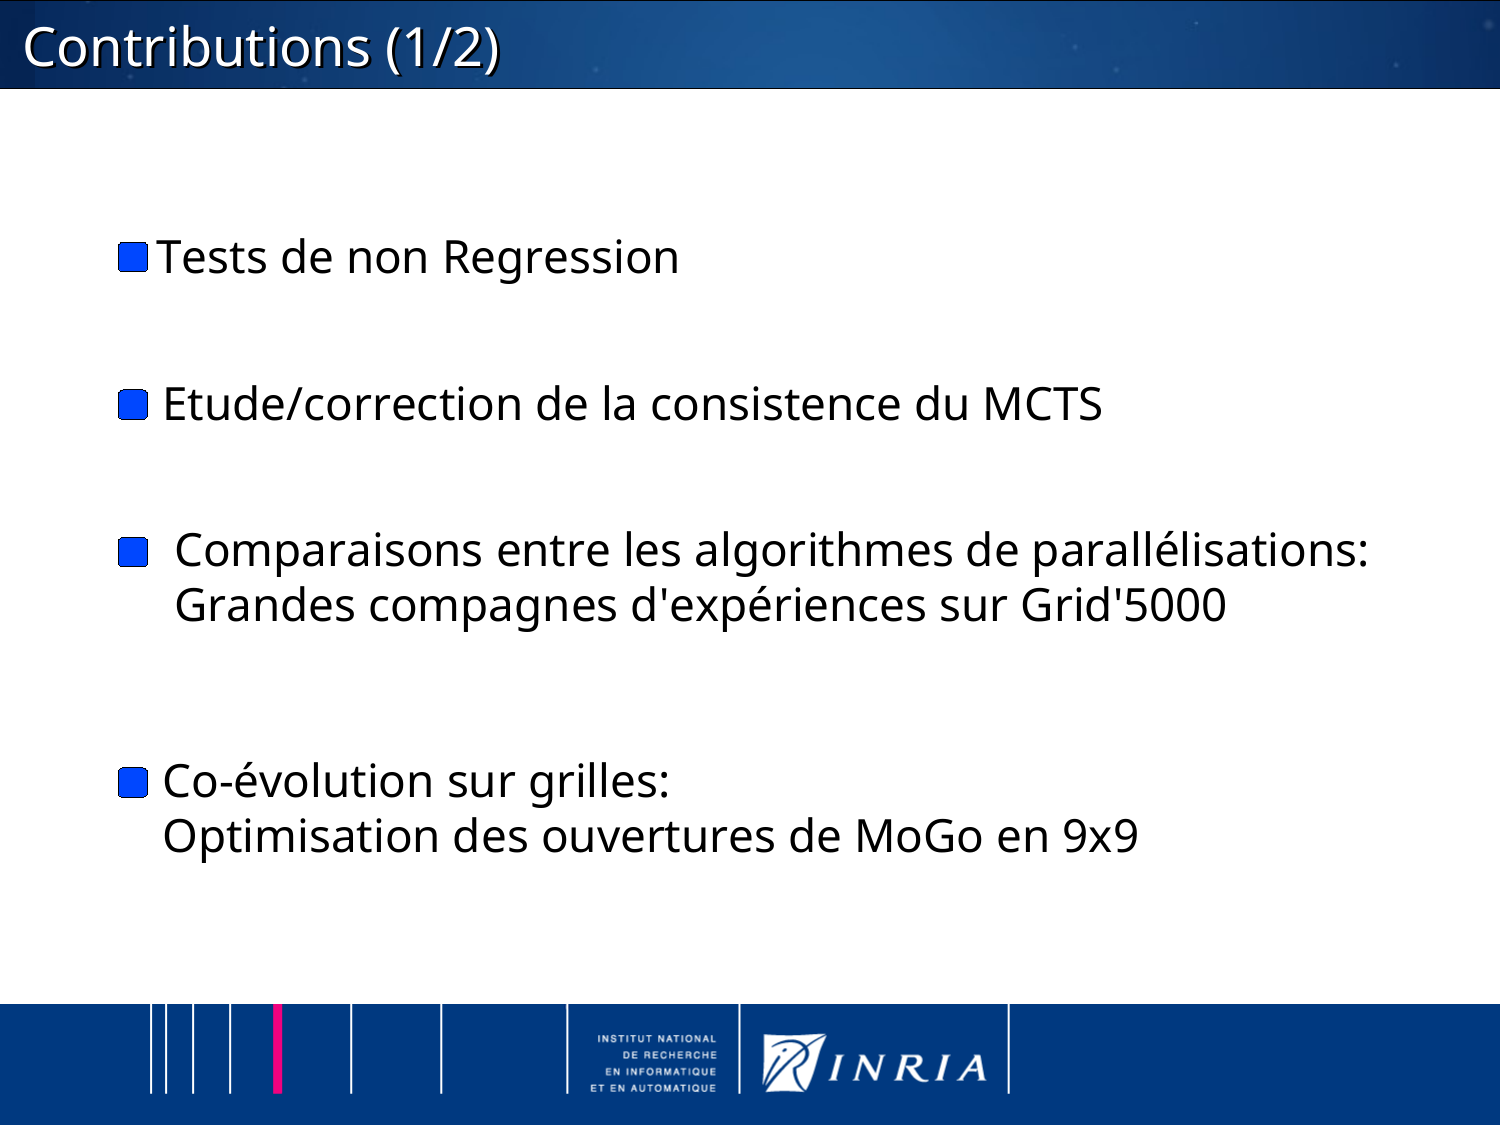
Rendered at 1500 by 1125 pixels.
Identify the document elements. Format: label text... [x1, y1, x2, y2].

picture [0, 1004, 1500, 1125]
text_box Co-évolution sur grilles: Optimisation des ouvertures de MoGo en 9x9 [147, 744, 1211, 869]
text_box [118, 537, 148, 567]
text_box [118, 767, 148, 798]
text_box [118, 389, 148, 420]
text_box Etude/correction de la consistence du MCTS [135, 367, 1140, 438]
text_box Tests de non Regression [141, 220, 821, 291]
text_box Contributions (1/2) [0, 0, 1500, 89]
text_box Comparaisons entre les algorithmes de parallélisations: Grandes compagnes d'expériences sur Grid'5000 [159, 513, 1418, 639]
text_box [118, 242, 148, 272]
